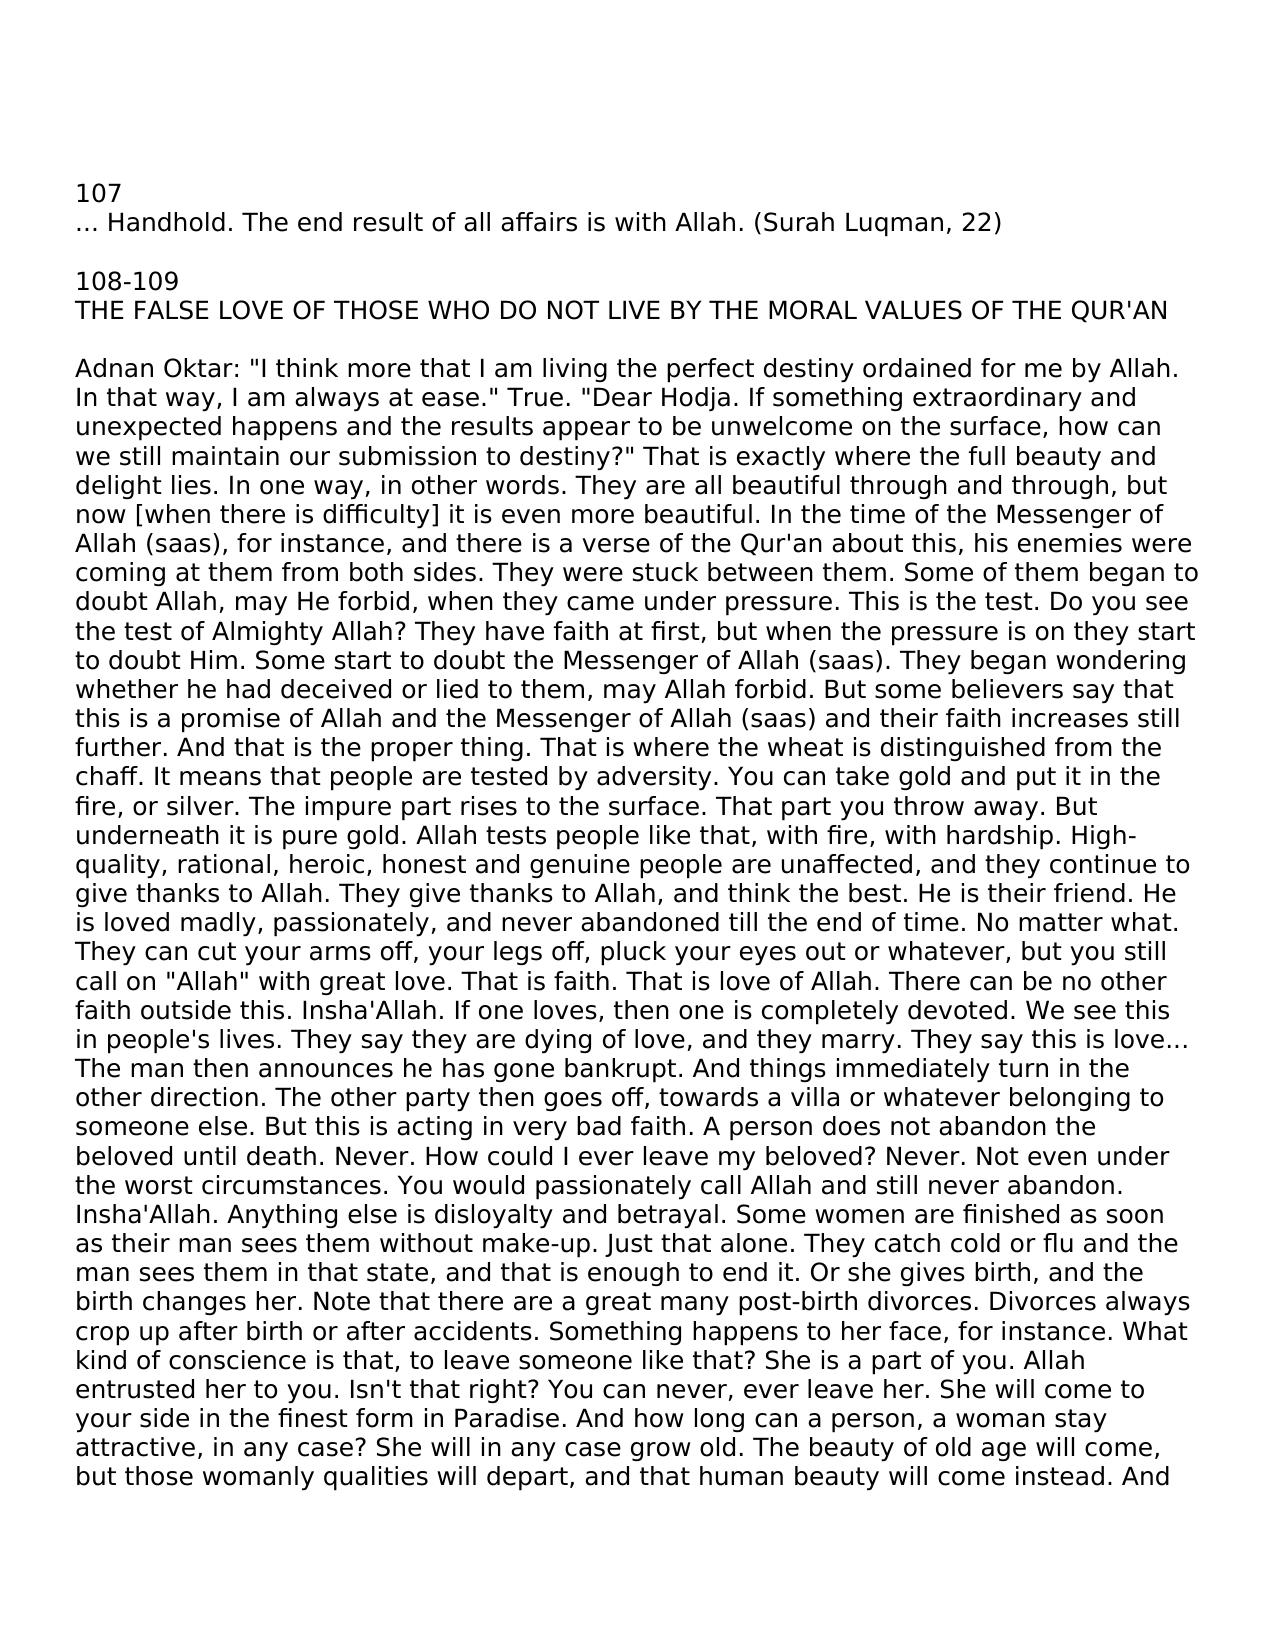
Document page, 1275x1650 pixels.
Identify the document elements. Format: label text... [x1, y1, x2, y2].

text THE FALSE LOVE OF THOSE WHO DO NOT LIVE BY THE MORAL VALUES OF THE QUR'AN [75, 296, 1200, 325]
text 107 [75, 179, 1200, 208]
text Adnan Oktar: "I think more that I am living the perfect destiny ordained for me by Allah. In that way, I am always at ease." True. "Dear Hodja. If something extraordinary and unexpected happens and the results appear to be unwelcome on the surface, how can we still maintain our submission to destiny?" That is exactly where the full beauty and delight lies. In one way, in other words. They are all beautiful through and through, but now [when there is difficulty] it is even more beautiful. In the time of the Messenger of Allah (saas), for instance, and there is a verse of the Qur'an about this, his enemies were coming at them from both sides. They were stuck between them. Some of them began to doubt Allah, may He forbid, when they came under pressure. This is the test. Do you see the test of Almighty Allah? They have faith at first, but when the pressure is on they start to doubt Him. Some start to doubt the Messenger of Allah (saas). They began wondering whether he had deceived or lied to them, may Allah forbid. But some believers say that this is a promise of Allah and the Messenger of Allah (saas) and their faith increases still further. And that is the proper thing. That is where the wheat is distinguished from the chaff. It means that people are tested by adversity. You can take gold and put it in the fire, or silver. The impure part rises to the surface. That part you throw away. But underneath it is pure gold. Allah tests people like that, with fire, with hardship. High-quality, rational, heroic, honest and genuine people are unaffected, and they continue to give thanks to Allah. They give thanks to Allah, and think the best. He is their friend. He is loved madly, passionately, and never abandoned till the end of time. No matter what. They can cut your arms off, your legs off, pluck your eyes out or whatever, but you still call on "Allah" with great love. That is faith. That is love of Allah. There can be no other faith outside this. Insha'Allah. If one loves, then one is completely devoted. We see this in people's lives. They say they are dying of love, and they marry. They say this is love... The man then announces he has gone bankrupt. And things immediately turn in the other direction. The other party then goes off, towards a villa or whatever belonging to someone else. But this is acting in very bad faith. A person does not abandon the beloved until death. Never. How could I ever leave my beloved? Never. Not even under the worst circumstances. You would passionately call Allah and still never abandon. Insha'Allah. Anything else is disloyalty and betrayal. Some women are finished as soon as their man sees them without make-up. Just that alone. They catch cold or flu and the man sees them in that state, and that is enough to end it. Or she gives birth, and the birth changes her. Note that there are a great many post-birth divorces. Divorces always crop up after birth or after accidents. Something happens to her face, for instance. What kind of conscience is that, to leave someone like that? She is a part of you. Allah entrusted her to you. Isn't that right? You can never, ever leave her. She will come to your side in the finest form in Paradise. And how long can a person, a woman stay attractive, in any case? She will in any case grow old. The beauty of old age will come, but those womanly qualities will depart, and that human beauty will come instead. And [75, 354, 1200, 1492]
text ... Handhold. The end result of all affairs is with Allah. (Surah Luqman, 22) [75, 208, 1200, 237]
text 108-109 [75, 267, 1200, 296]
